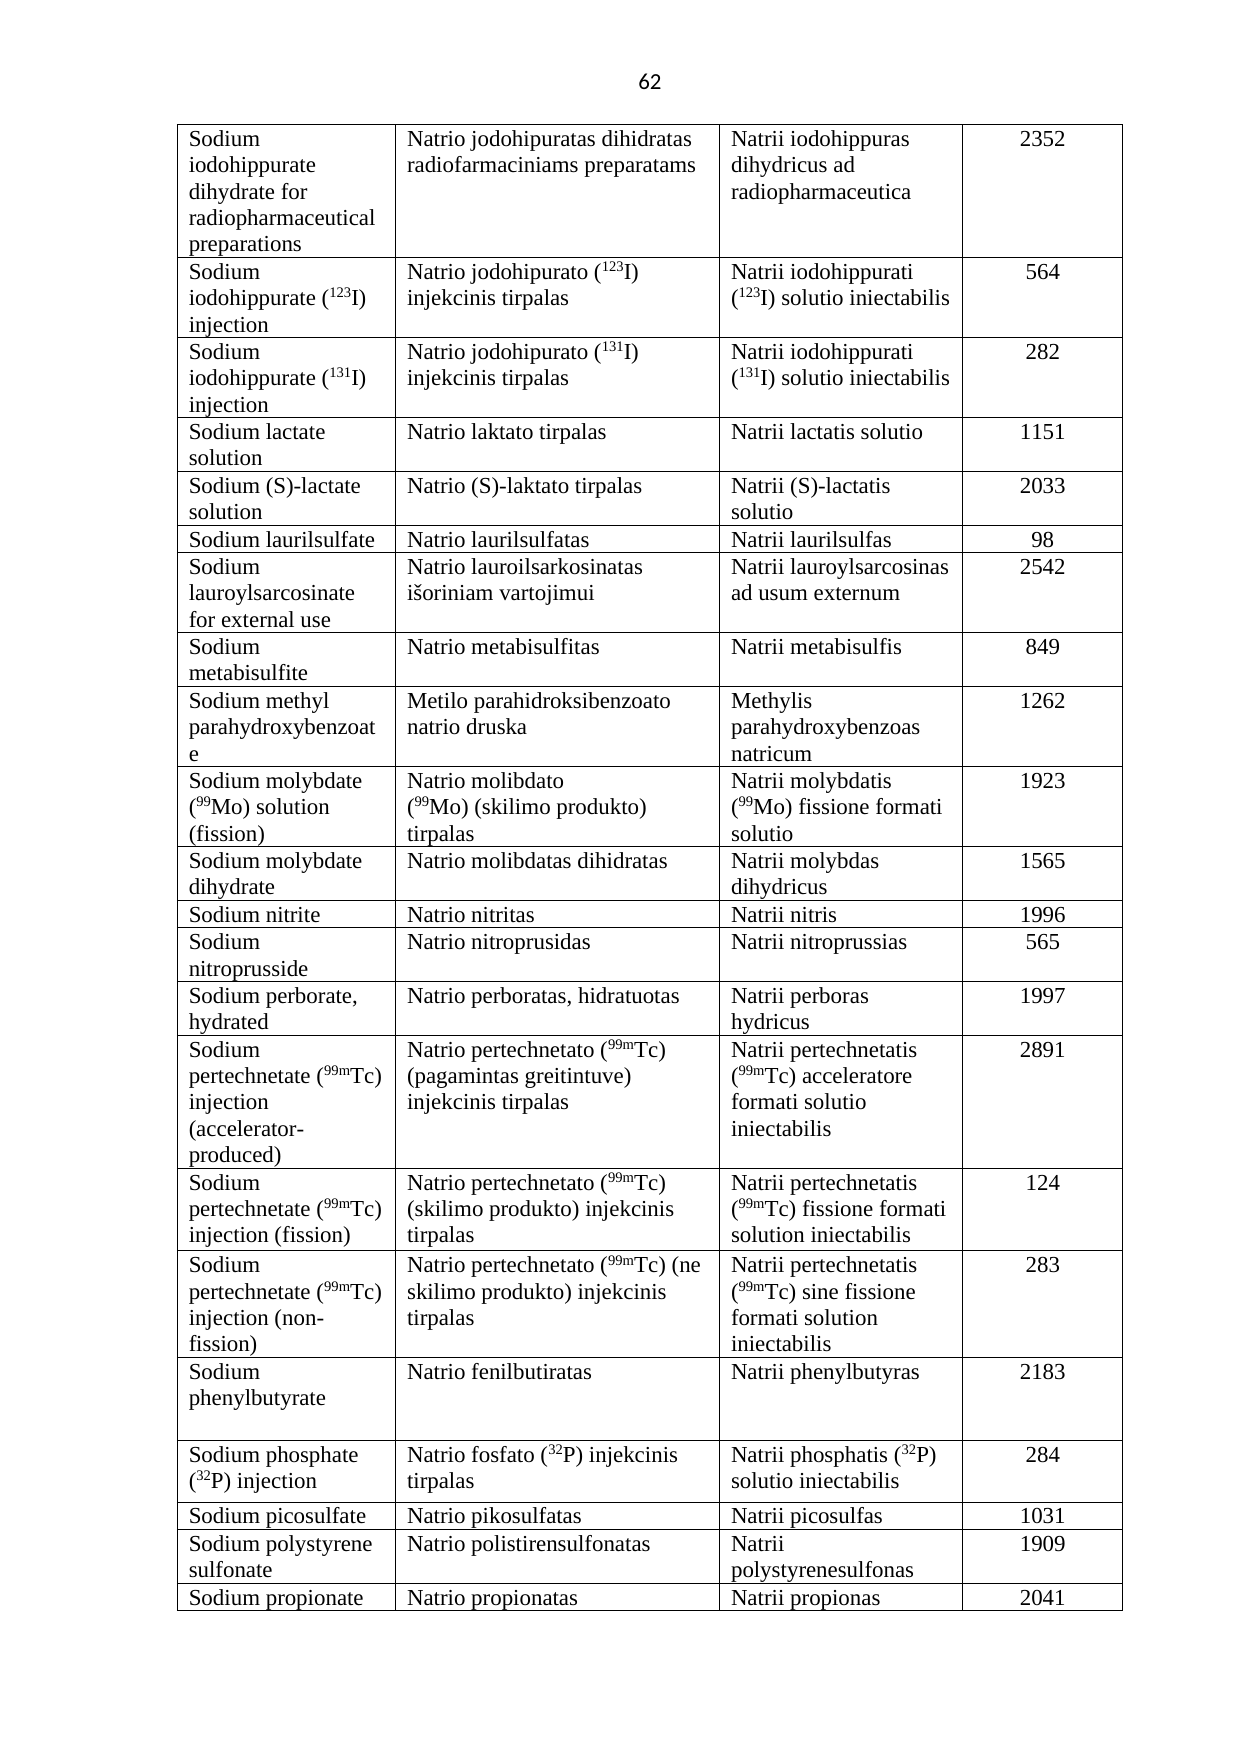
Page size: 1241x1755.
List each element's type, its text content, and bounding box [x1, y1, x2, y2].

table_cell 283 [963, 1251, 1122, 1357]
table_cell Sodium pertechnetate (99mTc) injection (non-fission) [178, 1251, 395, 1357]
table_cell Natrio jodohipurato (123I) injekcinis tirpalas [396, 258, 719, 337]
table_cell Natrii iodohippurati (131I) solutio iniectabilis [720, 338, 962, 417]
table_cell Natrii pertechnetatis (99mTc) fissione formati solution iniectabilis [720, 1169, 962, 1250]
table_cell Natrii laurilsulfas [720, 526, 962, 552]
table_cell 564 [963, 258, 1122, 337]
table_cell Sodium perborate, hydrated [178, 982, 395, 1035]
table_cell Natrio lauroilsarkosinatas išoriniam vartojimui [396, 553, 719, 632]
table_cell Sodium nitrite [178, 901, 395, 927]
table_cell 1923 [963, 767, 1122, 846]
table_cell Natrio propionatas [396, 1584, 719, 1610]
table_cell Sodium pertechnetate (99mTc) injection (accelerator-produced) [178, 1036, 395, 1167]
table_cell 284 [963, 1441, 1122, 1502]
table_cell Natrii pertechnetatis (99mTc) acceleratore formati solutio iniectabilis [720, 1036, 962, 1167]
table_cell 2033 [963, 472, 1122, 524]
table_cell Natrii molybdatis (99Mo) fissione formati solutio [720, 767, 962, 846]
table_cell Natrio polistirensulfonatas [396, 1530, 719, 1583]
table_cell Sodium phosphate (32P) injection [178, 1441, 395, 1502]
table_cell 1909 [963, 1530, 1122, 1583]
table_cell Natrii polystyrenesulfonas [720, 1530, 962, 1583]
table_cell 1997 [963, 982, 1122, 1035]
table_cell Natrio molibdato (99Mo) (skilimo produkto) tirpalas [396, 767, 719, 846]
table_cell 98 [963, 526, 1122, 552]
table_cell 124 [963, 1169, 1122, 1250]
table_cell 1031 [963, 1503, 1122, 1529]
table_cell Sodium propionate [178, 1584, 395, 1610]
table_cell Methylis parahydroxybenzoas natricum [720, 687, 962, 766]
table_cell 2891 [963, 1036, 1122, 1167]
table_cell Natrio pertechnetato (99mTc) (skilimo produkto) injekcinis tirpalas [396, 1169, 719, 1250]
table_cell Sodium (S)-lactate solution [178, 472, 395, 524]
table_cell Natrii perboras hydricus [720, 982, 962, 1035]
table_cell Natrii lauroylsarcosinas ad usum externum [720, 553, 962, 632]
table_cell Natrii molybdas dihydricus [720, 847, 962, 900]
table_cell Natrio molibdatas dihidratas [396, 847, 719, 900]
table_cell Sodium methyl parahydroxybenzoate [178, 687, 395, 766]
table_cell Natrio pikosulfatas [396, 1503, 719, 1529]
table_cell 565 [963, 928, 1122, 981]
table_cell Sodium polystyrene sulfonate [178, 1530, 395, 1583]
table_cell Natrio fosfato (32P) injekcinis tirpalas [396, 1441, 719, 1502]
table_cell Natrio pertechnetato (99mTc) (ne skilimo produkto) injekcinis tirpalas [396, 1251, 719, 1357]
table_cell Natrio jodohipurato (131I) injekcinis tirpalas [396, 338, 719, 417]
table_cell 1565 [963, 847, 1122, 900]
table_cell Sodium molybdate (99Mo) solution (fission) [178, 767, 395, 846]
table_cell Natrio nitritas [396, 901, 719, 927]
table_cell Natrii phosphatis (32P) solutio iniectabilis [720, 1441, 962, 1502]
table_cell 2041 [963, 1584, 1122, 1610]
table_cell Natrio jodohipuratas dihidratas radiofarmaciniams preparatams [396, 125, 719, 257]
table_cell Sodium picosulfate [178, 1503, 395, 1529]
table_cell Natrio laurilsulfatas [396, 526, 719, 552]
table_cell Natrii (S)-lactatis solutio [720, 472, 962, 524]
table_cell 282 [963, 338, 1122, 417]
table_cell Sodium nitroprusside [178, 928, 395, 981]
table_cell Sodium lactate solution [178, 418, 395, 471]
table_cell Sodium iodohippurate (131I) injection [178, 338, 395, 417]
table_cell 849 [963, 633, 1122, 686]
table_cell Sodium iodohippurate (123I) injection [178, 258, 395, 337]
table_cell 2542 [963, 553, 1122, 632]
table_cell Natrio fenilbutiratas [396, 1358, 719, 1439]
table_cell Sodium lauroylsarcosinate for external use [178, 553, 395, 632]
table_cell Natrii metabisulfis [720, 633, 962, 686]
table_cell Sodium laurilsulfate [178, 526, 395, 552]
table_cell Sodium phenylbutyrate [178, 1358, 395, 1439]
table_cell 1262 [963, 687, 1122, 766]
table_cell Natrii nitroprussias [720, 928, 962, 981]
table_cell Natrio metabisulfitas [396, 633, 719, 686]
table_cell Sodium molybdate dihydrate [178, 847, 395, 900]
table_cell Natrio nitroprusidas [396, 928, 719, 981]
table_cell Natrii picosulfas [720, 1503, 962, 1529]
table_cell Natrii nitris [720, 901, 962, 927]
table_cell Natrii phenylbutyras [720, 1358, 962, 1439]
table_cell 1996 [963, 901, 1122, 927]
table_cell Metilo parahidroksibenzoato natrio druska [396, 687, 719, 766]
table_cell Natrii iodohippuras dihydricus ad radiopharmaceutica [720, 125, 962, 257]
table_cell Natrio (S)-laktato tirpalas [396, 472, 719, 524]
table_cell Sodium pertechnetate (99mTc) injection (fission) [178, 1169, 395, 1250]
table_cell 2183 [963, 1358, 1122, 1439]
table_cell Sodium iodohippurate dihydrate for radiopharmaceutical preparations [178, 125, 395, 257]
table_cell Natrii propionas [720, 1584, 962, 1610]
table_cell 2352 [963, 125, 1122, 257]
table_cell Sodium metabisulfite [178, 633, 395, 686]
table_cell Natrio perboratas, hidratuotas [396, 982, 719, 1035]
table_cell 1151 [963, 418, 1122, 471]
table_cell Natrii iodohippurati (123I) solutio iniectabilis [720, 258, 962, 337]
table_cell Natrii pertechnetatis (99mTc) sine fissione formati solution iniectabilis [720, 1251, 962, 1357]
table_cell Natrio pertechnetato (99mTc) (pagamintas greitintuve) injekcinis tirpalas [396, 1036, 719, 1167]
table_cell Natrii lactatis solutio [720, 418, 962, 471]
table_cell Natrio laktato tirpalas [396, 418, 719, 471]
